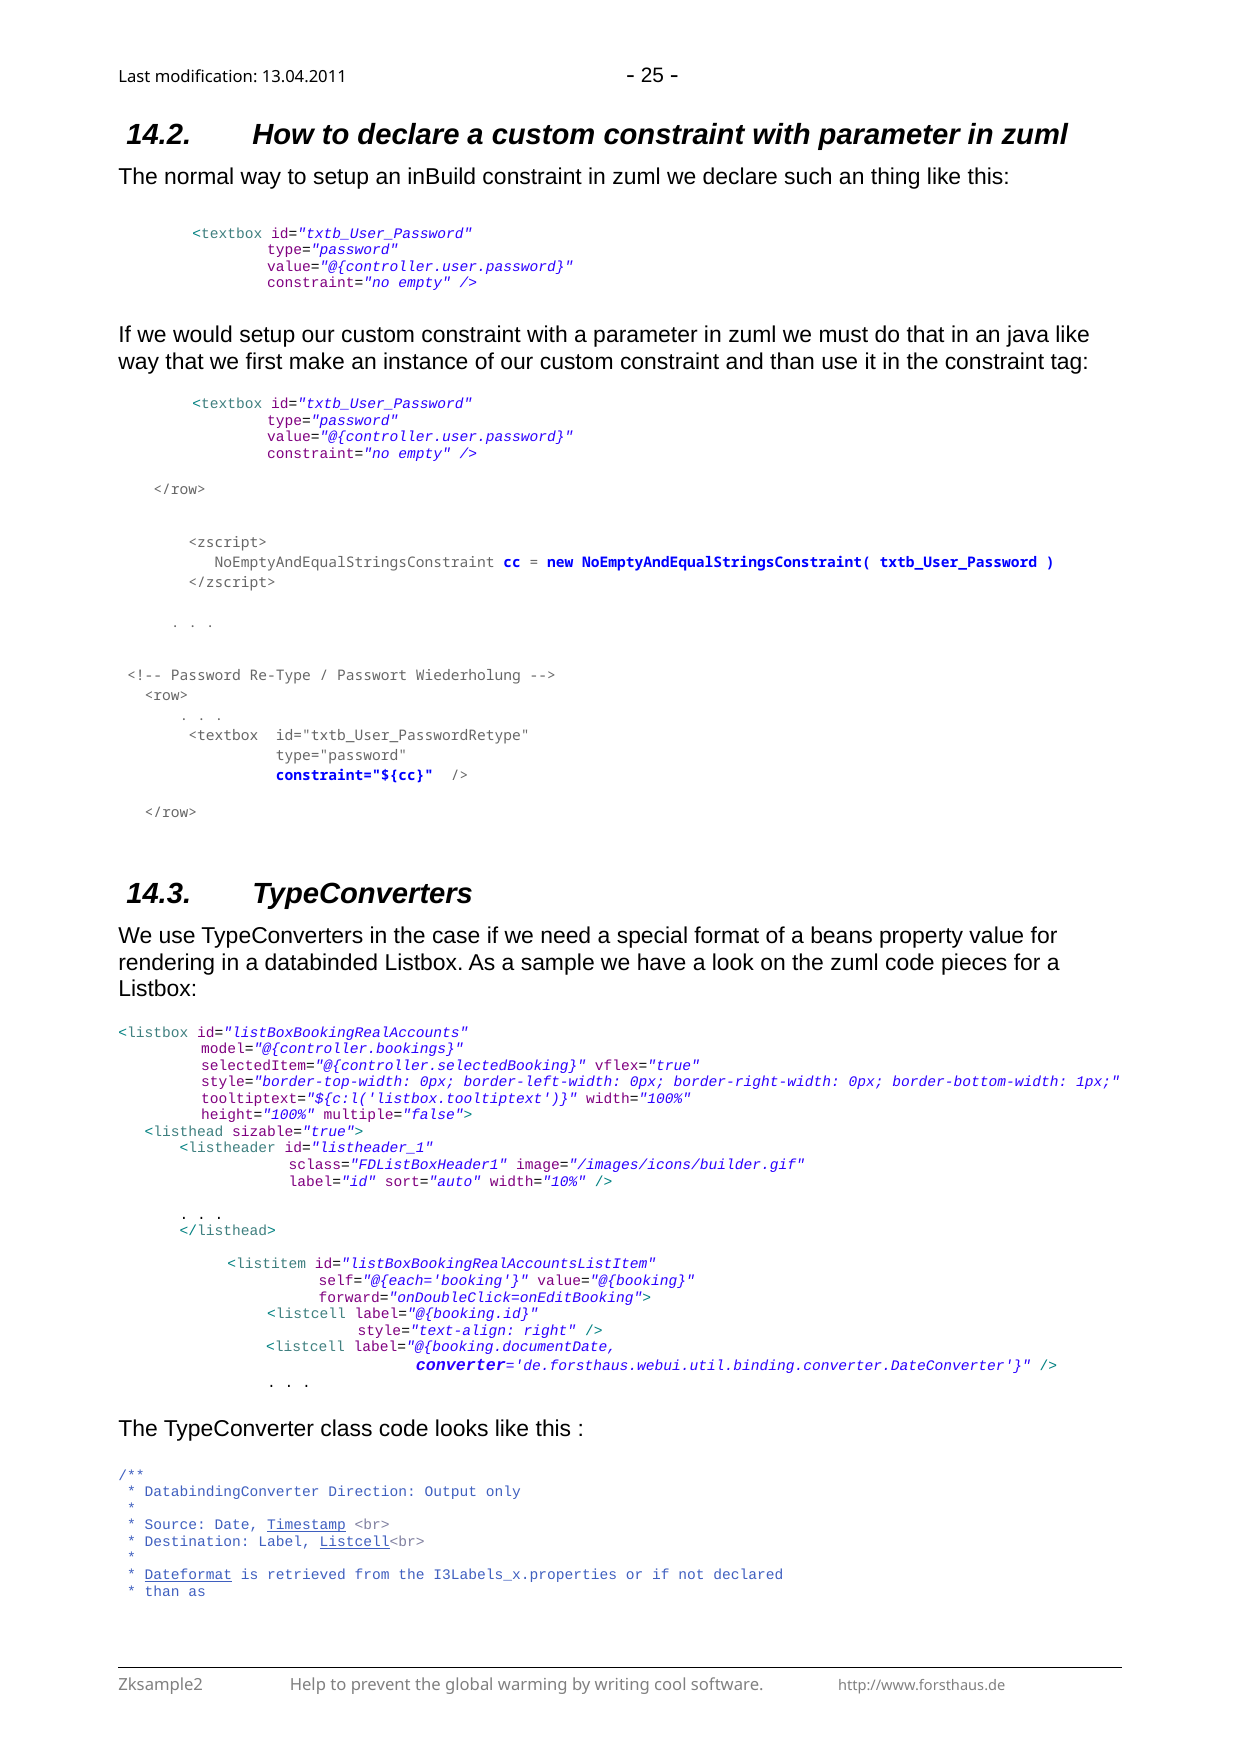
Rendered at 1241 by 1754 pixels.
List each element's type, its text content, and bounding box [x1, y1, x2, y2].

text style="border-top-width: 0px; border-left-width: 0px; border-right-width: 0px; border-bottom-width: 1px;" [118, 1074, 1122, 1091]
text </listhead> [118, 1223, 1122, 1240]
text </row> [118, 802, 1122, 822]
text forward="onDoubleClick=onEditBooking"> [118, 1290, 1122, 1306]
text We use TypeConverters in the case if we need a special format of a beans property value for rendering in a databinded Listbox. As a sample we have a look on the zuml code pieces for a Listbox: [118, 922, 1122, 1001]
text value="@{controller.user.password}" [118, 259, 1122, 276]
text <listbox id="listBoxBookingRealAccounts" [118, 1025, 1122, 1041]
text <row> [118, 685, 1122, 705]
text type="password" [118, 413, 1122, 429]
text sclass="FDListBoxHeader1" image="/images/icons/builder.gif" [118, 1157, 1122, 1174]
text /** [118, 1468, 1122, 1484]
text <textbox id="txtb_User_PasswordRetype" [118, 725, 1122, 745]
text <!-- Password Re-Type / Passwort Wiederholung --> [118, 665, 1122, 685]
text * [118, 1551, 1122, 1567]
text type="password" [118, 242, 1122, 259]
text type="password" [118, 745, 1122, 765]
text model="@{controller.bookings}" [118, 1041, 1122, 1058]
text The TypeConverter class code looks like this : [118, 1415, 1122, 1441]
text . . . [118, 1375, 1122, 1391]
text self="@{each='booking'}" value="@{booking}" [118, 1273, 1122, 1290]
text style="text-align: right" /> [118, 1323, 1122, 1339]
text * [118, 1501, 1122, 1517]
text The normal way to setup an inBuild constraint in zuml we declare such an thing like this: [118, 163, 1122, 190]
text . . . [118, 705, 1122, 725]
text converter='de.forsthaus.webui.util.binding.converter.DateConverter'}" /> [118, 1356, 1122, 1375]
text <textbox id="txtb_User_Password" [118, 387, 1122, 413]
text <listitem id="listBoxBookingRealAccountsListItem" [118, 1257, 1122, 1273]
subtitle TypeConverters [118, 876, 1122, 909]
text . . . [118, 612, 1122, 632]
text height="100%" multiple="false"> [118, 1108, 1122, 1124]
text constraint="no empty" /> [118, 446, 1122, 463]
text . . . [118, 1207, 1122, 1223]
text * Dateformat is retrieved from the I3Labels_x.properties or if not declared [118, 1567, 1122, 1584]
text </row> [118, 479, 1122, 499]
text * Destination: Label, Listcell<br> [118, 1534, 1122, 1551]
text label="id" sort="auto" width="10%" /> [118, 1174, 1122, 1190]
text If we would setup our custom constraint with a parameter in zuml we must do that in an java like way that we first make an instance of our custom constraint and than use it in the constraint tag: [118, 321, 1122, 374]
text NoEmptyAndEqualStringsConstraint cc = new NoEmptyAndEqualStringsConstraint( txtb_User_Password ) [118, 552, 1122, 572]
text <zscript> [118, 532, 1122, 552]
text <listhead sizable="true"> [118, 1124, 1122, 1141]
text constraint="${cc}" /> [118, 765, 1122, 785]
text constraint="no empty" /> [118, 276, 1122, 292]
text * than as [118, 1584, 1122, 1600]
text </zscript> [118, 572, 1122, 592]
text tooltiptext="${c:l('listbox.tooltiptext')}" width="100%" [118, 1091, 1122, 1108]
text * DatabindingConverter Direction: Output only [118, 1484, 1122, 1501]
text <textbox id="txtb_User_Password" [118, 202, 1122, 242]
text <listcell label="@{booking.id}" [118, 1306, 1122, 1323]
text <listcell label="@{booking.documentDate, [118, 1339, 1122, 1356]
text selectedItem="@{controller.selectedBooking}" vflex="true" [118, 1058, 1122, 1074]
text value="@{controller.user.password}" [118, 429, 1122, 446]
text * Source: Date, Timestamp <br> [118, 1517, 1122, 1534]
text <listheader id="listheader_1" [118, 1141, 1122, 1157]
subtitle How to declare a custom constraint with parameter in zuml [118, 117, 1122, 151]
